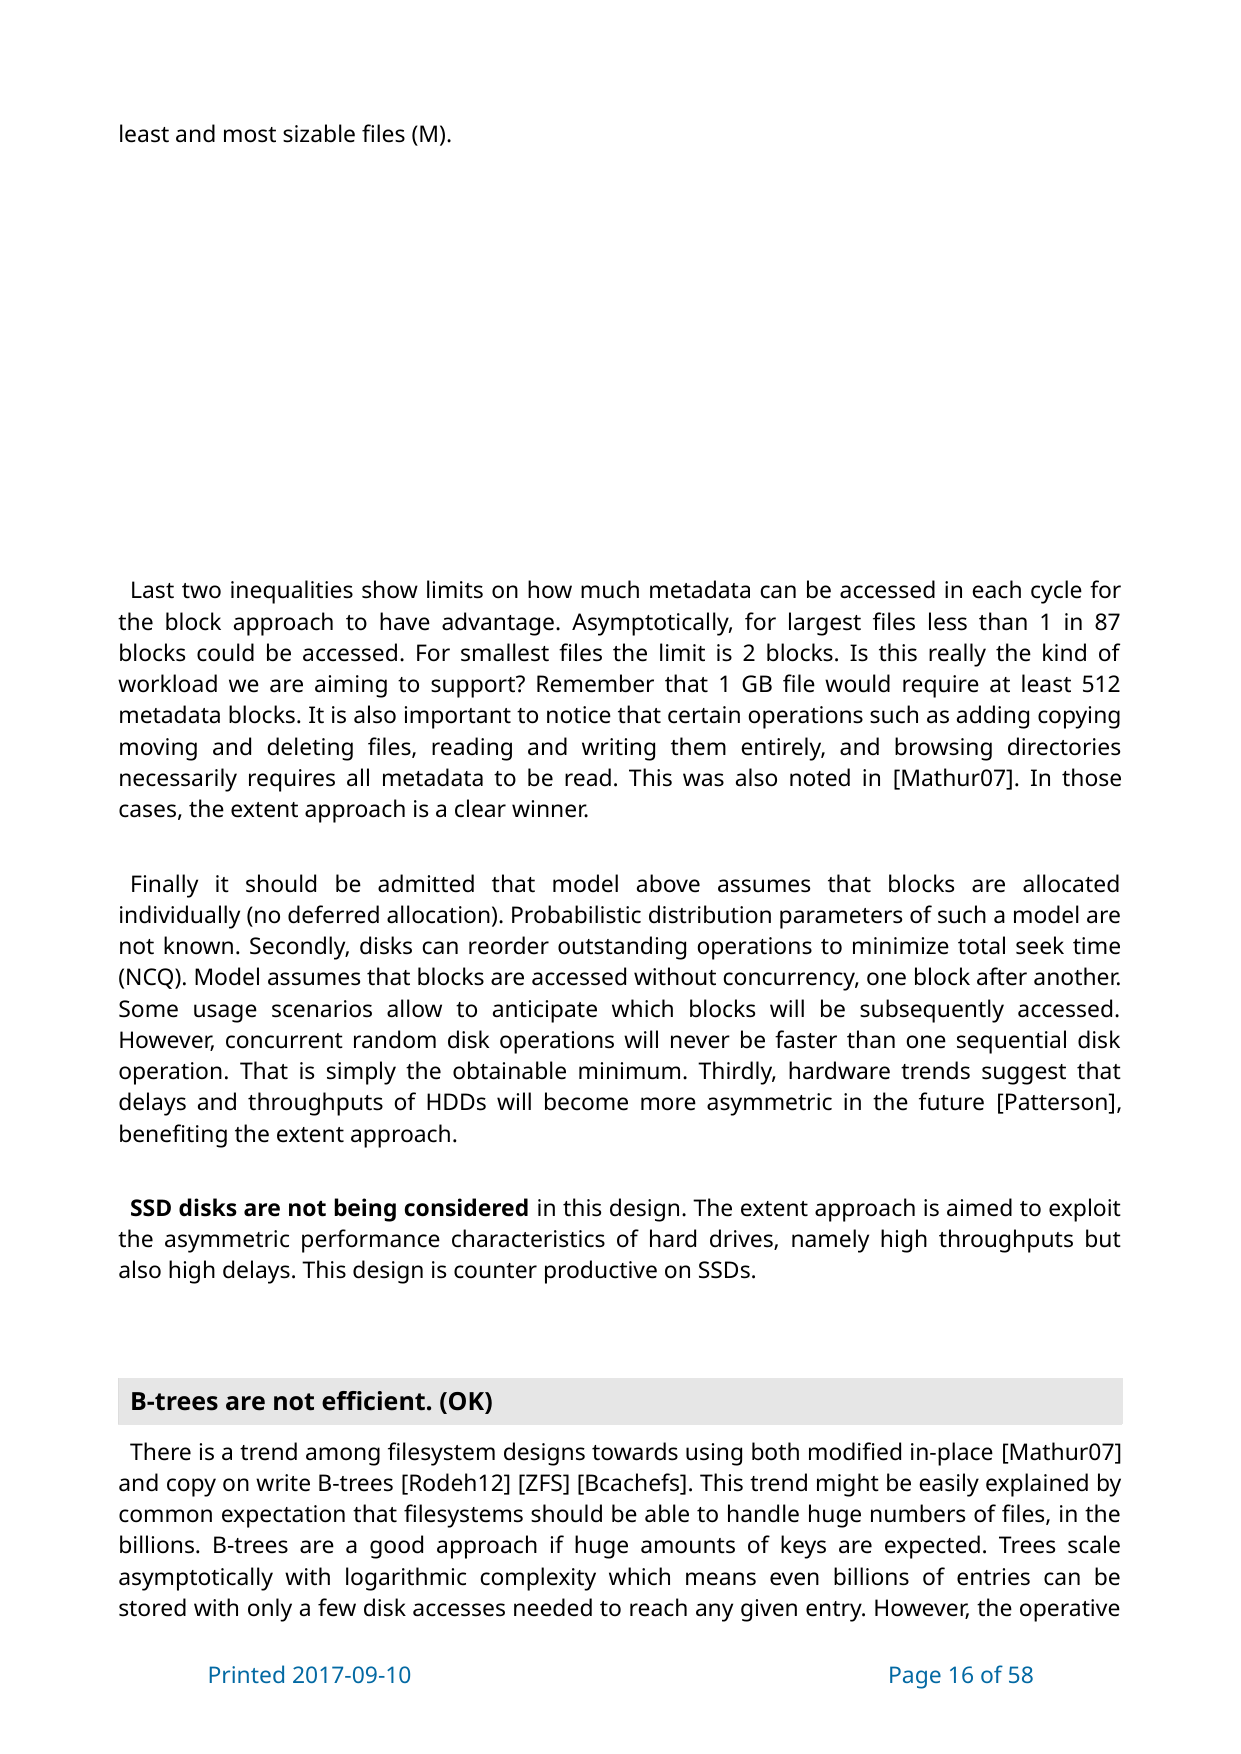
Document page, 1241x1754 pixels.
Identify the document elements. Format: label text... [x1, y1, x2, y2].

text least and most sizable files (M). [118, 118, 1122, 149]
text SSD disks are not being considered in this design. The extent approach is aimed to exploit the asymmetric performance characteristics of hard drives, namely high throughputs but also high delays. This design is counter productive on SSDs. [118, 1192, 1122, 1286]
subtitle B-trees are not efficient. (OK) [119, 1379, 1122, 1424]
text Finally it should be admitted that model above assumes that blocks are allocated individually (no deferred allocation). Probabilistic distribution parameters of such a model are not known. Secondly, disks can reorder outstanding operations to minimize total seek time (NCQ). Model assumes that blocks are accessed without concurrency, one block after another. Some usage scenarios allow to anticipate which blocks will be subsequently accessed. However, concurrent random disk operations will never be faster than one sequential disk operation. That is simply the obtainable minimum. Thirdly, hardware trends suggest that delays and throughputs of HDDs will become more asymmetric in the future [Patterson], benefiting the extent approach. [118, 868, 1122, 1149]
text There is a trend among filesystem designs towards using both modified in-place [Mathur07] and copy on write B-trees [Rodeh12] [ZFS] [Bcachefs]. This trend might be easily explained by common expectation that filesystems should be able to handle huge numbers of files, in the billions. B-trees are a good approach if huge amounts of keys are expected. Trees scale asymptotically with logarithmic complexity which means even billions of entries can be stored with only a few disk accesses needed to reach any given entry. However, the operative [118, 1436, 1122, 1623]
text Last two inequalities show limits on how much metadata can be accessed in each cycle for the block approach to have advantage. Asymptotically, for largest files less than 1 in 87 blocks could be accessed. For smallest files the limit is 2 blocks. Is this really the kind of workload we are aiming to support? Remember that 1 GB file would require at least 512 metadata blocks. It is also important to notice that certain operations such as adding copying moving and deleting files, reading and writing them entirely, and browsing directories necessarily requires all metadata to be read. This was also noted in [Mathur07]. In those cases, the extent approach is a clear winner. [118, 574, 1122, 824]
